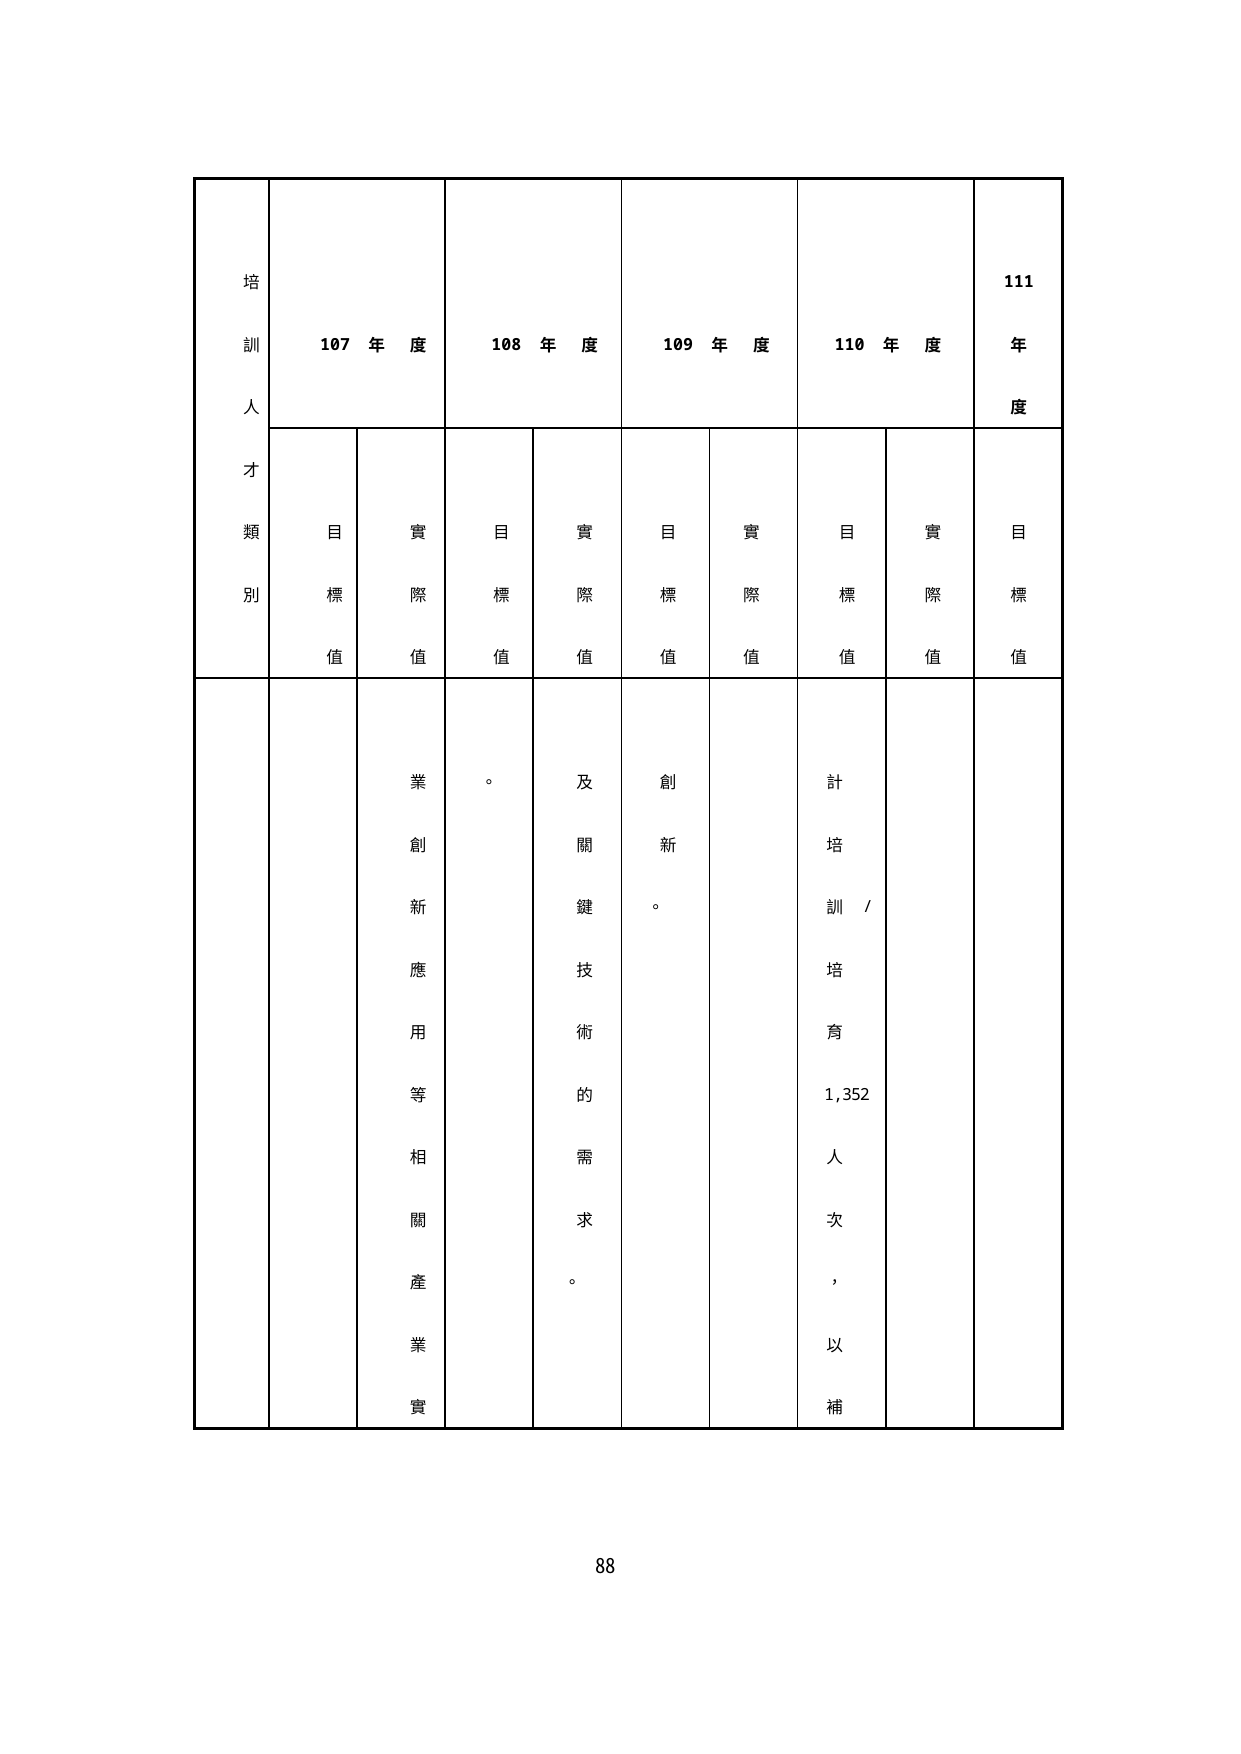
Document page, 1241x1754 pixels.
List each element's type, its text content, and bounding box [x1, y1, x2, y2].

table_cell 實際值 [887, 429, 973, 677]
table_cell 實際值 [358, 429, 444, 677]
table_cell [196, 679, 268, 1427]
table_cell 創新。 [622, 679, 709, 1427]
table_header 111年度 [975, 180, 1061, 427]
table_header 110年度 [798, 180, 973, 427]
table_cell 及關鍵技術的需求。 [534, 679, 621, 1427]
table_cell [270, 679, 356, 1427]
table_header 108年度 [446, 180, 621, 427]
table_cell [975, 679, 1061, 1427]
table_cell 業創新應用等相關產業實 [358, 679, 444, 1427]
table_cell 。 [446, 679, 532, 1427]
table_header 107年度 [270, 180, 444, 427]
table_cell 目標值 [270, 429, 356, 677]
table_cell [710, 679, 797, 1427]
table_cell 實際值 [710, 429, 797, 677]
table_header 109年度 [622, 180, 797, 427]
table_cell 目標值 [446, 429, 532, 677]
table_header 培訓人才類別 [196, 180, 268, 677]
table_cell [887, 679, 973, 1427]
table_cell 目標值 [798, 429, 885, 677]
table_cell 目標值 [975, 429, 1061, 677]
table_cell 目標值 [622, 429, 709, 677]
table_cell 實際值 [534, 429, 621, 677]
table_cell 計培訓/培育1,352人次，以補 [798, 679, 885, 1427]
